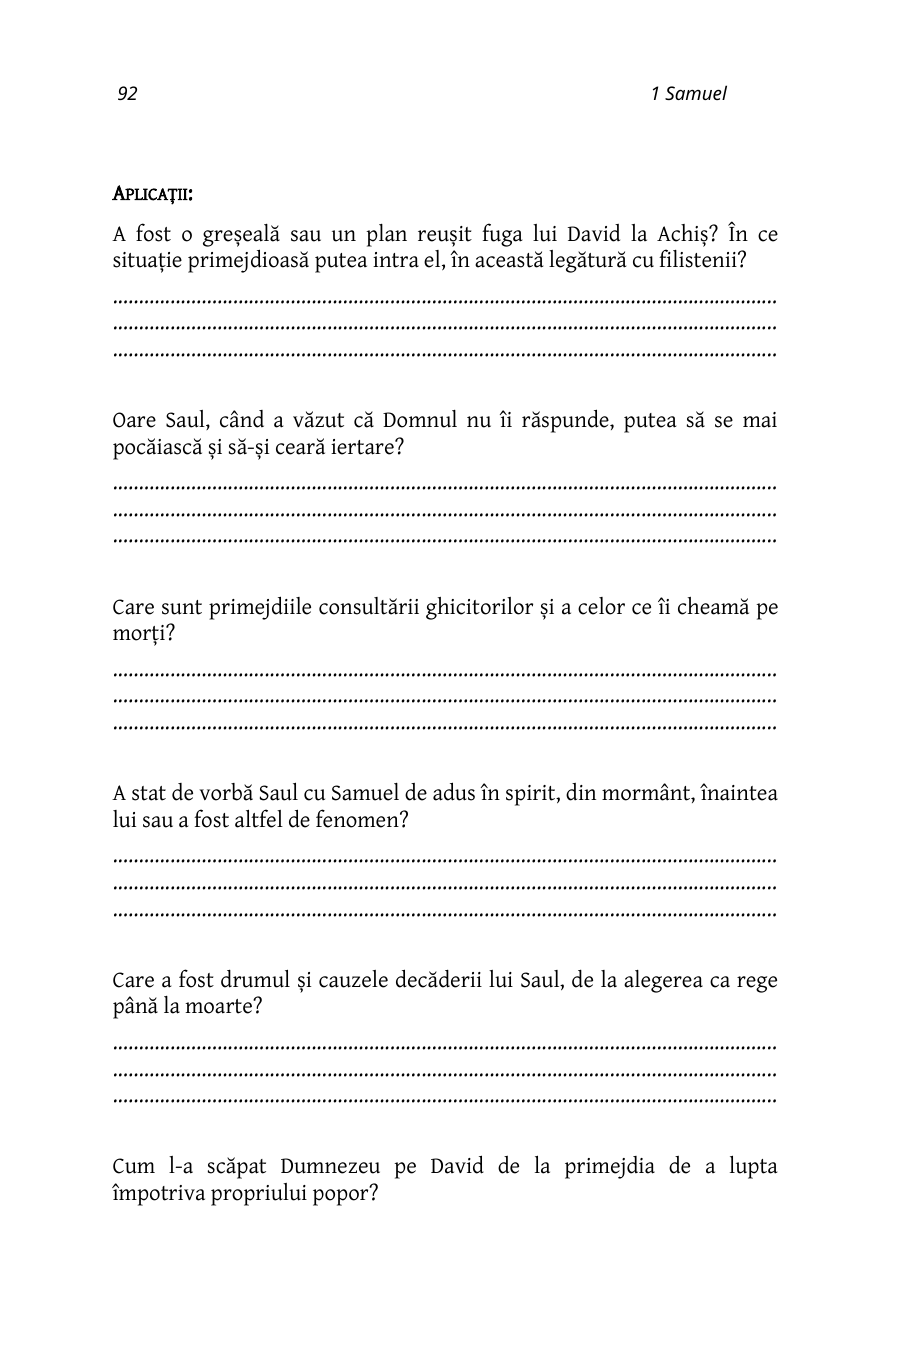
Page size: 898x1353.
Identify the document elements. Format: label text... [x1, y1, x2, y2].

text ............................................................................................................................................................................................................................................................................................................................................................................................. [112, 843, 779, 922]
text ............................................................................................................................................................................................................................................................................................................................................................................................. [112, 1029, 779, 1109]
text ............................................................................................................................................................................................................................................................................................................................................................................................. [112, 469, 779, 549]
text Cum l-a scăpat Dumnezeu pe David de la primejdia de a lupta împotriva propriului popor? [112, 1154, 779, 1207]
text Oare Saul, când a văzut că Domnul nu îi răspunde, putea să se mai pocăiască și să-și ceară iertare? [112, 407, 779, 461]
text Care sunt primejdiile consultării ghicitorilor și a celor ce îi cheamă pe morți? [112, 594, 779, 647]
text ............................................................................................................................................................................................................................................................................................................................................................................................. [112, 656, 779, 736]
text Care a fost drumul și cauzele decăderii lui Saul, de la alegerea ca rege până la moarte? [112, 967, 779, 1020]
text ............................................................................................................................................................................................................................................................................................................................................................................................. [112, 283, 779, 363]
text A fost o greșeală sau un plan reușit fuga lui David la Achiș? În ce situație primejdioasă putea intra el, în această legătură cu filistenii? [112, 221, 779, 274]
subtitle Aplicații: [112, 181, 779, 206]
text A stat de vorbă Saul cu Samuel de adus în spirit, din mormânt, înaintea lui sau a fost altfel de fenomen? [112, 781, 779, 834]
